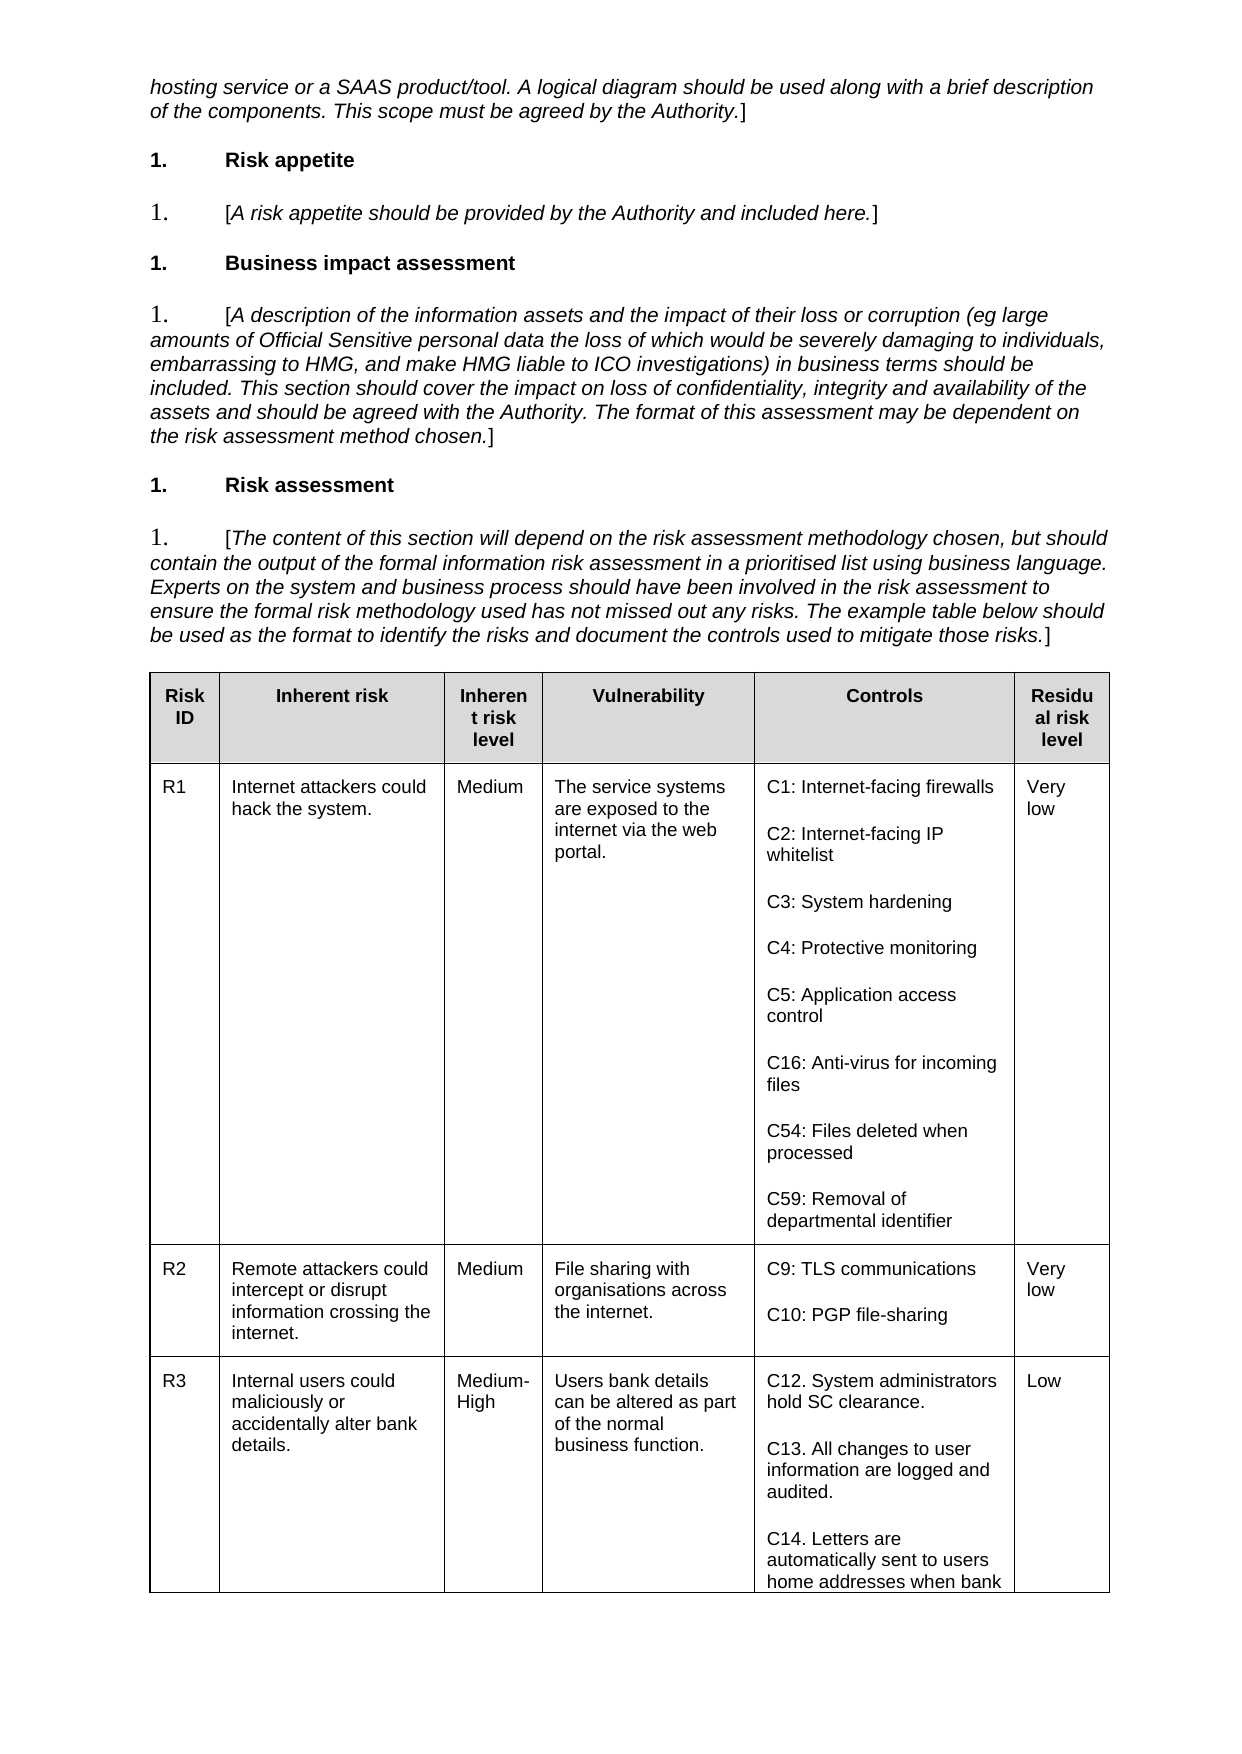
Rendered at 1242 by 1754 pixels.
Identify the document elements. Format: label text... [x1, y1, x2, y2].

table_cell C1: Internet-facing firewalls C2: Internet-facing IP whitelist C3: System hardening C4: Protective monitoring C5: Application access control C16: Anti-virus for incoming files C54: Files deleted when processed C59: Removal of departmental identifier [755, 764, 1014, 1244]
table_cell Remote attackers could intercept or disrupt information crossing the internet. [220, 1245, 444, 1356]
list Business impact assessment [150, 251, 1111, 274]
table_cell File sharing with organisations across the internet. [543, 1245, 754, 1356]
table_cell R3 [151, 1357, 219, 1592]
list [The content of this section will depend on the risk assessment methodology chosen, but should contain the output of the formal information risk assessment in a prioritised list using business language. Experts on the system and business process should have been involved in the risk assessment to ensure the formal risk methodology used has not missed out any risks. The example table below should be used as the format to identify the risks and document the controls used to mitigate those risks.] [150, 522, 1111, 647]
table_cell Very low [1015, 1245, 1109, 1356]
table_cell Internal users could maliciously or accidentally alter bank details. [220, 1357, 444, 1592]
table_cell The service systems are exposed to the internet via the web portal. [543, 764, 754, 1244]
table_cell C12. System administrators hold SC clearance. C13. All changes to user information are logged and audited. C14. Letters are automatically sent to users home addresses when bank [755, 1357, 1014, 1592]
list Risk assessment [150, 473, 1111, 497]
list [A risk appetite should be provided by the Authority and included here.] [150, 197, 1111, 226]
table_header Risk ID [151, 673, 219, 762]
table_cell R1 [151, 764, 219, 1244]
table_cell Medium [445, 1245, 542, 1356]
list [A description of the information assets and the impact of their loss or corruption (eg large amounts of Official Sensitive personal data the loss of which would be severely damaging to individuals, embarrassing to HMG, and make HMG liable to ICO investigations) in business terms should be included. This section should cover the impact on loss of confidentiality, integrity and availability of the assets and should be agreed with the Authority. The format of this assessment may be dependent on the risk assessment method chosen.] [150, 299, 1111, 448]
list Risk appetite [150, 148, 1111, 172]
table_cell Internet attackers could hack the system. [220, 764, 444, 1244]
table_header Vulnerability [543, 673, 754, 762]
table_header Residual risk level [1015, 673, 1109, 762]
table_cell C9: TLS communications C10: PGP file-sharing [755, 1245, 1014, 1356]
table_header Inherent risk [220, 673, 444, 762]
table_header Inherent risk level [445, 673, 542, 762]
list hosting service or a SAAS product/tool. A logical diagram should be used along with a brief description of the components. This scope must be agreed by the Authority.] [150, 75, 1111, 123]
table_cell Medium-High [445, 1357, 542, 1592]
table_cell Medium [445, 764, 542, 1244]
table_cell Very low [1015, 764, 1109, 1244]
table_cell Low [1015, 1357, 1109, 1592]
table_cell Users bank details can be altered as part of the normal business function. [543, 1357, 754, 1592]
table_cell R2 [151, 1245, 219, 1356]
table_header Controls [755, 673, 1014, 762]
